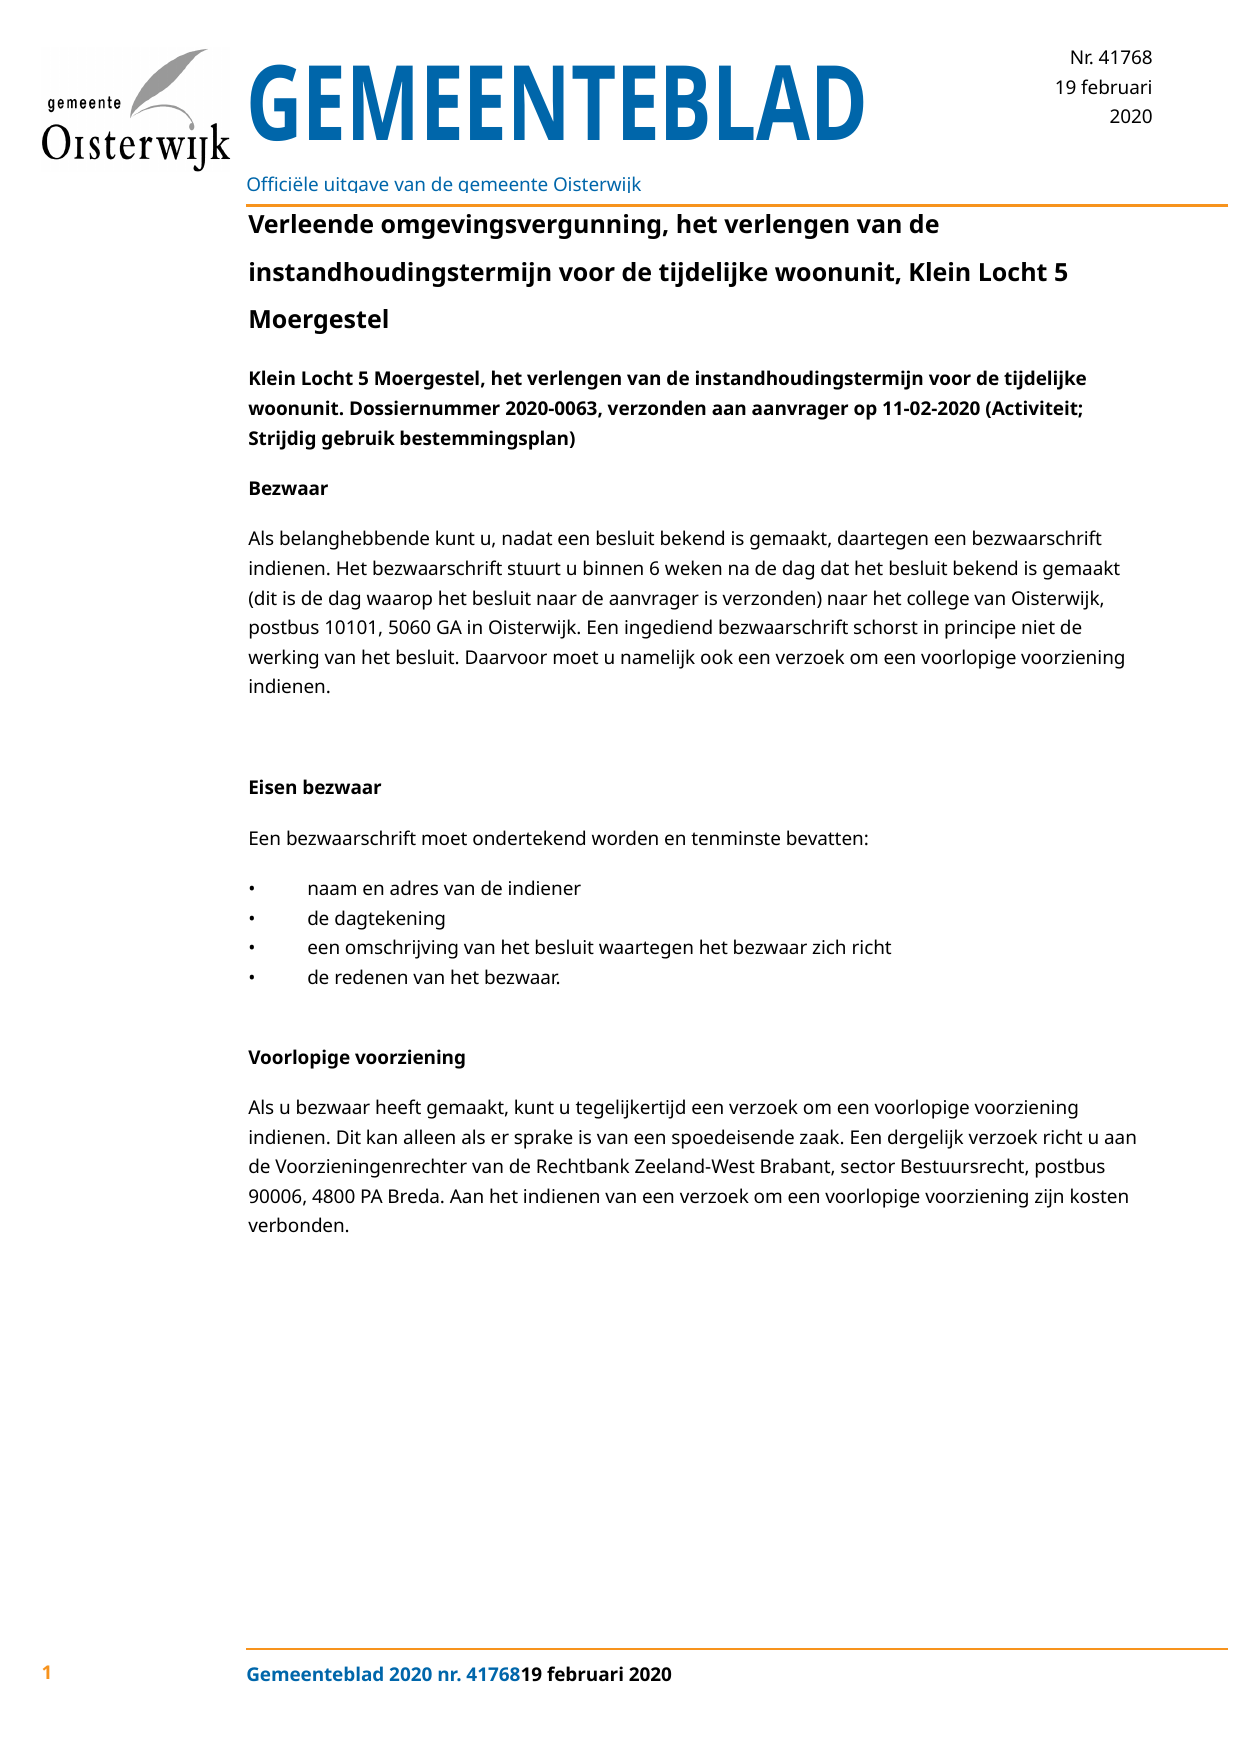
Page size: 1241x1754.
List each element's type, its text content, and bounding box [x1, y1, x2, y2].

text Als belanghebbende kunt u, nadat een besluit bekend is gemaakt, daartegen een bezwaarschrift indienen. Het bezwaarschrift stuurt u binnen 6 weken na de dag dat het besluit bekend is gemaakt (dit is de dag waarop het besluit naar de aanvrager is verzonden) naar het college van Oisterwijk, postbus 10101, 5060 GA in Oisterwijk. Een ingediend bezwaarschrift schorst in principe niet de werking van het besluit. Daarvoor moet u namelijk ook een verzoek om een voorlopige voorziening indienen. [248, 526, 1152, 699]
text Voorlopige voorziening [248, 1044, 1152, 1069]
list een omschrijving van het besluit waartegen het bezwaar zich richt [248, 934, 1152, 960]
text Verleende omgevingsvergunning, het verlengen van de instandhoudingstermijn voor de tijdelijke woonunit, Klein Locht 5 Moergestel [248, 207, 1152, 336]
text Klein Locht 5 Moergestel, het verlengen van de instandhoudingstermijn voor de tijdelijke woonunit. Dossiernummer 2020-0063, verzonden aan aanvrager op 11-02-2020 (Activiteit; Strijdig gebruik bestemmingsplan) [248, 366, 1152, 450]
list de redenen van het bezwaar. [248, 964, 1152, 989]
text Bezwaar [248, 475, 1152, 501]
text Als u bezwaar heeft gemaakt, kunt u tegelijkertijd een verzoek om een voorlopige voorziening indienen. Dit kan alleen als er sprake is van een spoedeisende zaak. Een dergelijk verzoek richt u aan de Voorzieningenrechter van de Rechtbank Zeeland-West Brabant, sector Bestuursrecht, postbus 90006, 4800 PA Breda. Aan het indienen van een verzoek om een voorlopige voorziening zijn kosten verbonden. [248, 1094, 1152, 1238]
text Een bezwaarschrift moet ondertekend worden en tenminste bevatten: [248, 825, 1152, 850]
picture [41, 47, 231, 172]
text Eisen bezwaar [248, 774, 1152, 800]
list naam en adres van de indiener [248, 875, 1152, 901]
list de dagtekening [248, 905, 1152, 930]
